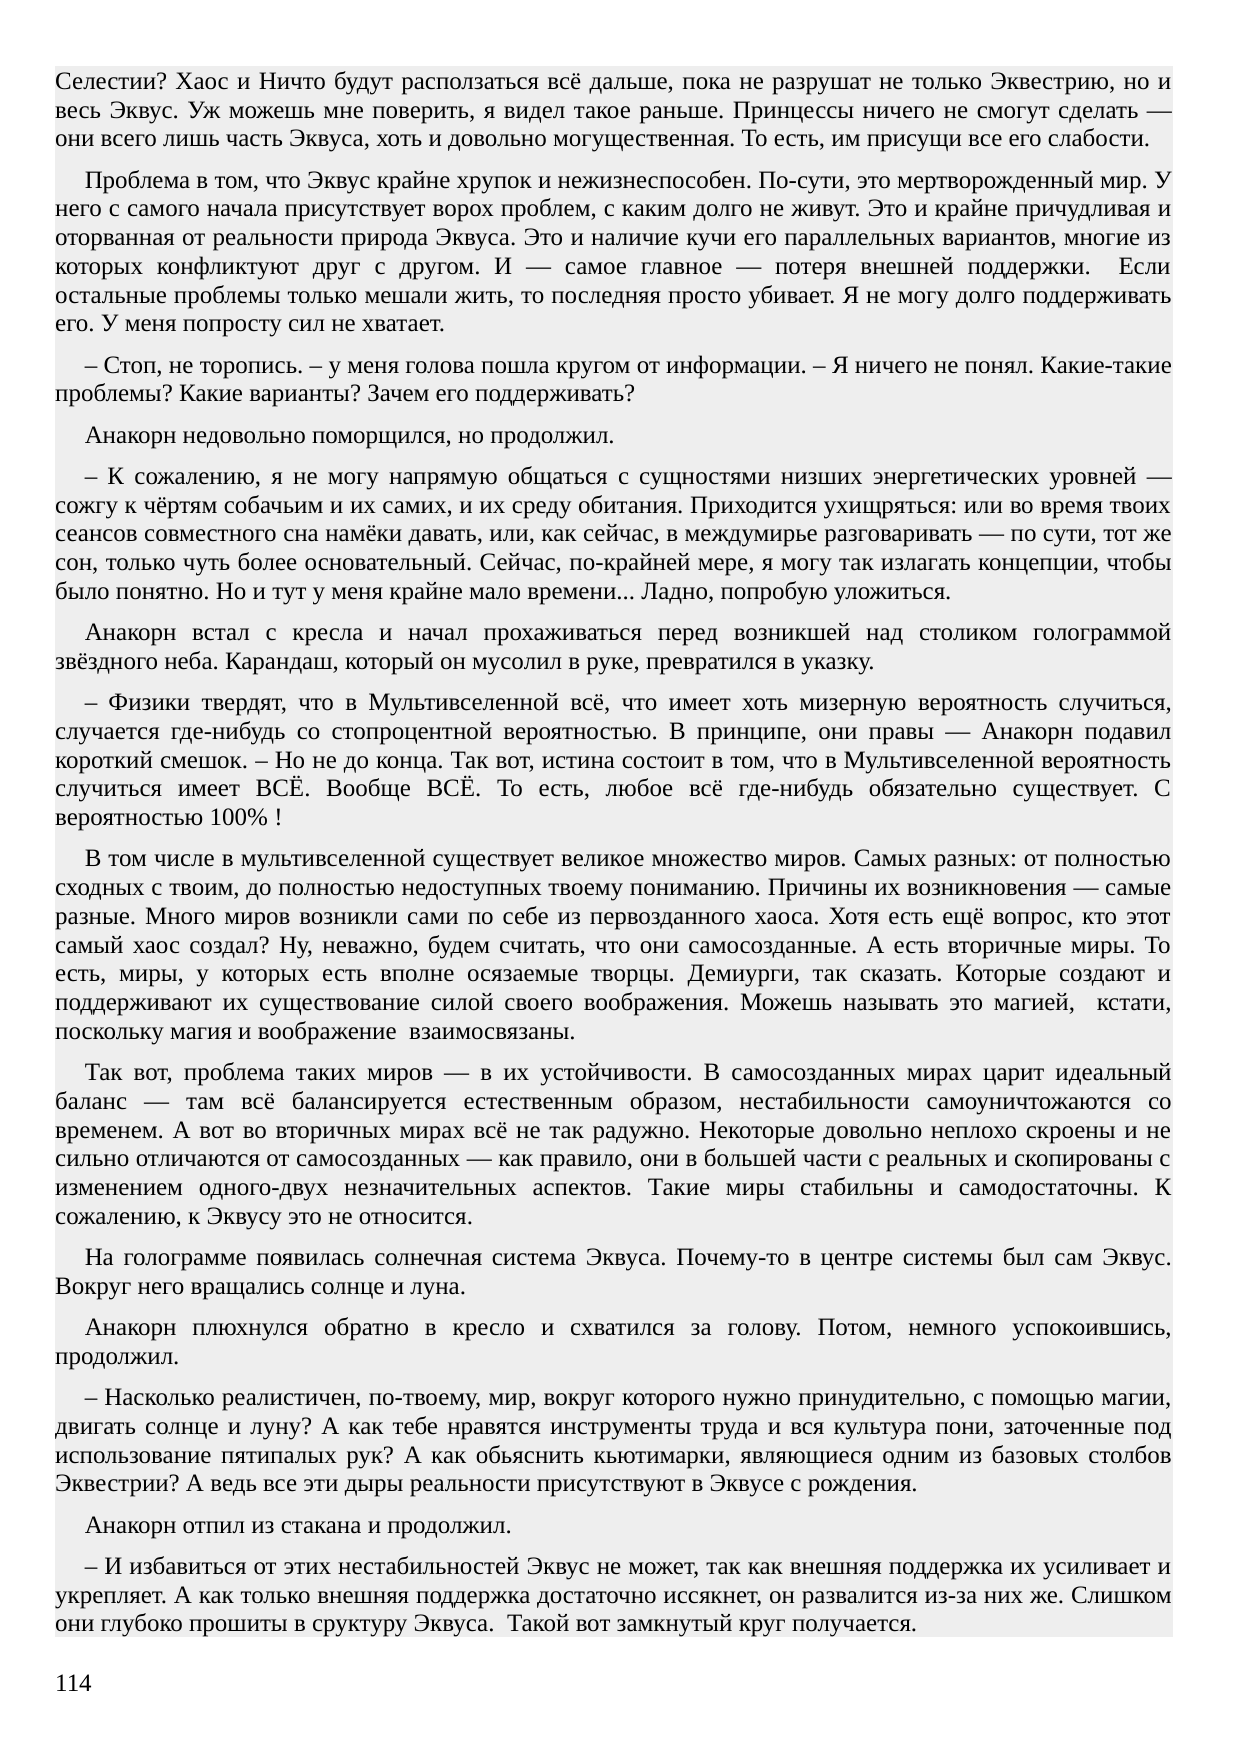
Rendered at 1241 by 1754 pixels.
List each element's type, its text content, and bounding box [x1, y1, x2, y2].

text Анакорн встал с кресла и начал прохаживаться перед возникшей над столиком голограммой звёздного неба. Карандаш, который он мусолил в руке, превратился в указку. [55, 617, 1173, 675]
text Проблема в том, что Эквус крайне хрупок и нежизнеспособен. По-сути, это мертворожденный мир. У него с самого начала присутствует ворох проблем, с каким долго не живут. Это и крайне причудливая и оторванная от реальности природа Эквуса. Это и наличие кучи его параллельных вариантов, многие из которых конфликтуют друг с другом. И — самое главное — потеря внешней поддержки. Если остальные проблемы только мешали жить, то последняя просто убивает. Я не могу долго поддерживать его. У меня попросту сил не хватает. [55, 165, 1173, 337]
text На голограмме появилась солнечная система Эквуса. Почему-то в центре системы был сам Эквус. Вокруг него вращались солнце и луна. [55, 1242, 1173, 1300]
text В том числе в мультивселенной существует великое множество миров. Самых разных: от полностью сходных с твоим, до полностью недоступных твоему пониманию. Причины их возникновения — самые разные. Много миров возникли сами по себе из первозданного хаоса. Хотя есть ещё вопрос, кто этот самый хаос создал? Ну, неважно, будем считать, что они самосозданные. А есть вторичные миры. То есть, миры, у которых есть вполне осязаемые творцы. Демиурги, так сказать. Которые создают и поддерживают их существование силой своего воображения. Можешь называть это магией, кстати, поскольку магия и воображение взаимосвязаны. [55, 843, 1173, 1045]
text Так вот, проблема таких миров — в их устойчивости. В самосозданных мирах царит идеальный баланс — там всё балансируется естественным образом, нестабильности самоуничтожаются со временем. А вот во вторичных мирах всё не так радужно. Некоторые довольно неплохо скроены и не сильно отличаются от самосозданных — как правило, они в большей части с реальных и скопированы с изменением одного-двух незначительных аспектов. Такие миры стабильны и самодостаточны. К сожалению, к Эквусу это не относится. [55, 1057, 1173, 1230]
text Анакорн плюхнулся обратно в кресло и схватился за голову. Потом, немного успокоившись, продолжил. [55, 1312, 1173, 1370]
text – Физики твердят, что в Мультивселенной всё, что имеет хоть мизерную вероятность случиться, случается где-нибудь со стопроцентной вероятностью. В принципе, они правы — Анакорн подавил короткий смешок. – Но не до конца. Так вот, истина состоит в том, что в Мультивселенной вероятность случиться имеет ВСЁ. Вообще ВСЁ. То есть, любое всё где-нибудь обязательно существует. С вероятностью 100% ! [55, 687, 1173, 831]
text – К сожалению, я не могу напрямую общаться с сущностями низших энергетических уровней — сожгу к чёртям собачьим и их самих, и их среду обитания. Приходится ухищряться: или во время твоих сеансов совместного сна намёки давать, или, как сейчас, в междумирье разговаривать — по сути, тот же сон, только чуть более основательный. Сейчас, по-крайней мере, я могу так излагать концепции, чтобы было понятно. Но и тут у меня крайне мало времени... Ладно, попробую уложиться. [55, 461, 1173, 605]
text Анакорн отпил из стакана и продолжил. [55, 1510, 1173, 1538]
text – Насколько реалистичен, по-твоему, мир, вокруг которого нужно принудительно, с помощью магии, двигать солнце и луну? А как тебе нравятся инструменты труда и вся культура пони, заточенные под использование пятипалых рук? А как обьяснить кьютимарки, являющиеся одним из базовых столбов Эквестрии? А ведь все эти дыры реальности присутствуют в Эквусе с рождения. [55, 1382, 1173, 1497]
text – И избавиться от этих нестабильностей Эквус не может, так как внешняя поддержка их усиливает и укрепляет. А как только внешняя поддержка достаточно иссякнет, он развалится из-за них же. Слишком они глубоко прошиты в сруктуру Эквуса. Такой вот замкнутый круг получается. [55, 1551, 1173, 1637]
text – Стоп, не торопись. – у меня голова пошла кругом от информации. – Я ничего не понял. Какие-такие проблемы? Какие варианты? Зачем его поддерживать? [55, 350, 1173, 407]
text Анакорн недовольно поморщился, но продолжил. [55, 420, 1173, 448]
text Селестии? Хаос и Ничто будут расползаться всё дальше, пока не разрушат не только Эквестрию, но и весь Эквус. Уж можешь мне поверить, я видел такое раньше. Принцессы ничего не смогут сделать — они всего лишь часть Эквуса, хоть и довольно могущественная. То есть, им присущи все его слабости. [55, 66, 1173, 152]
